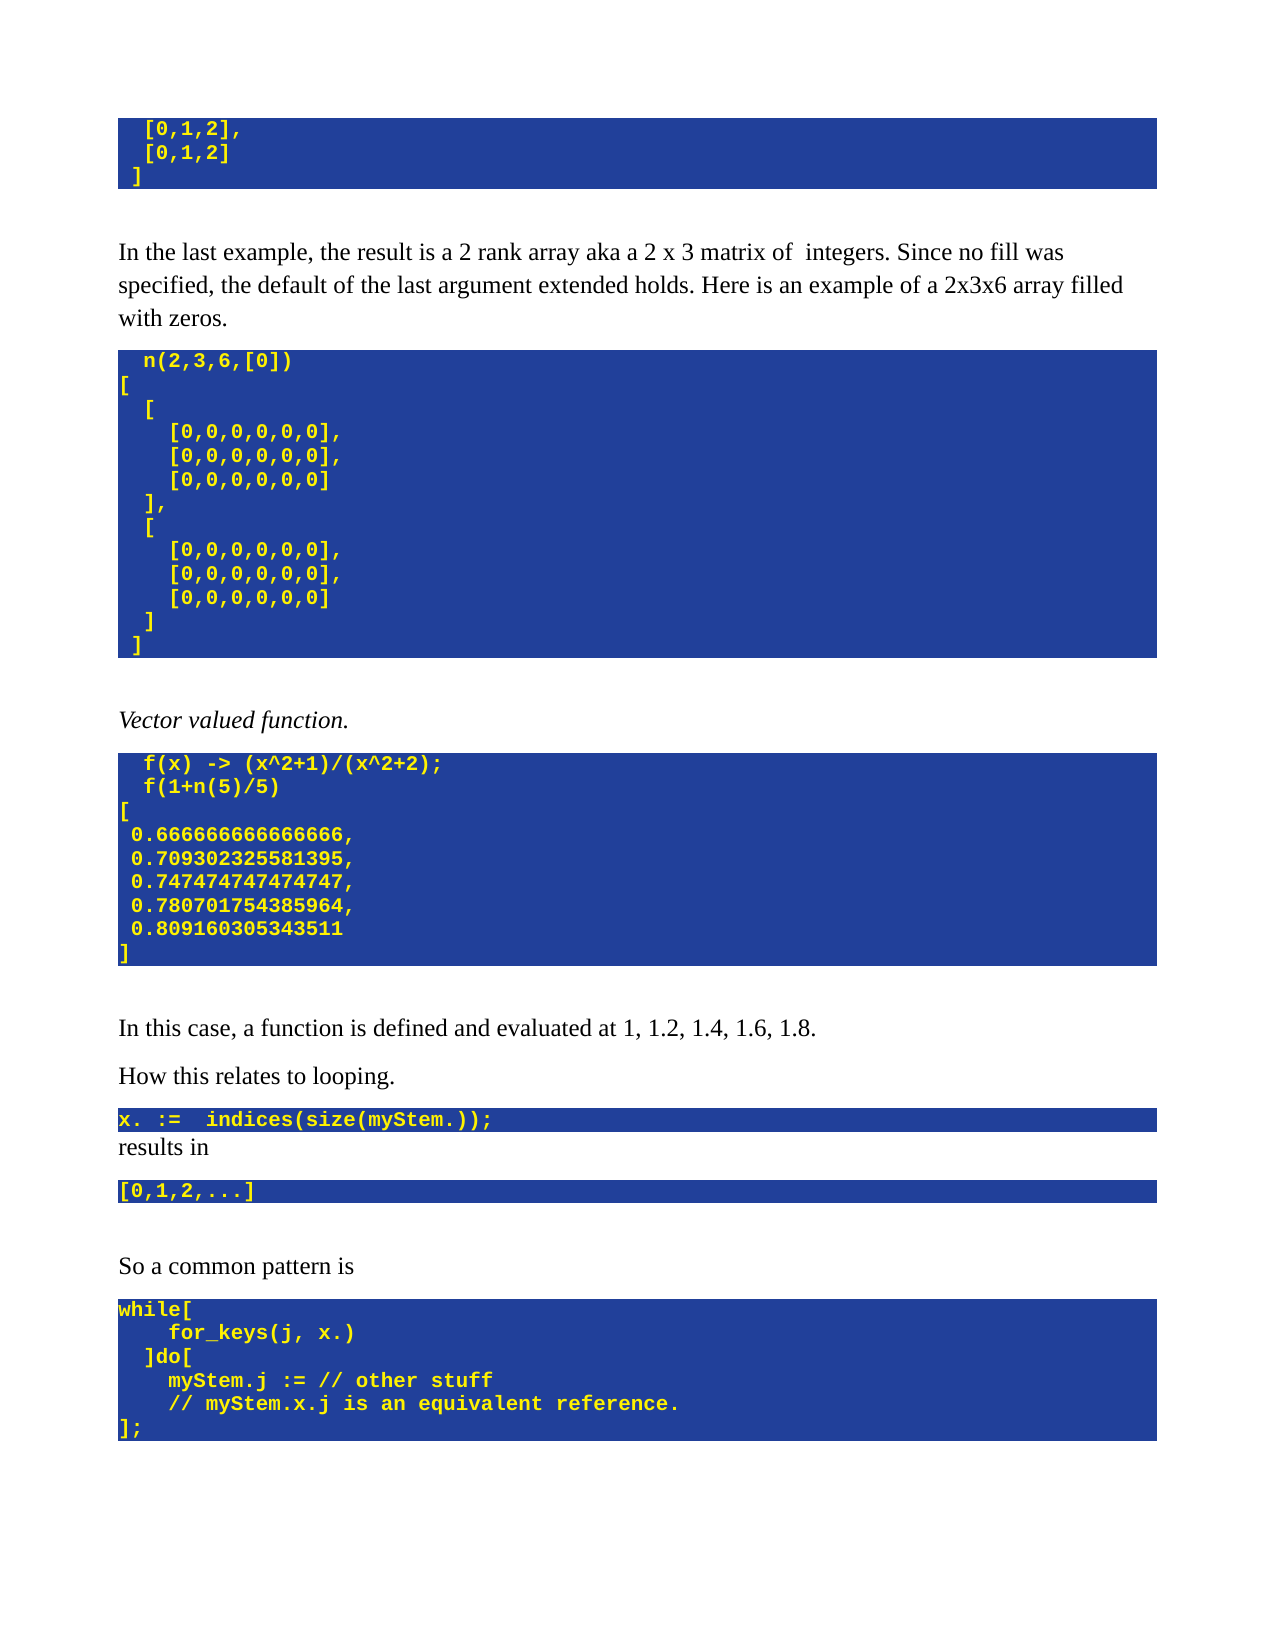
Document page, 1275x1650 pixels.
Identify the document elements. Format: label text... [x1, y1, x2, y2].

text 0.747474747474747, [118, 871, 1157, 895]
text [0,1,2,...] [118, 1180, 1157, 1203]
text myStem.j := // other stuff [118, 1369, 1157, 1393]
text In this case, a function is defined and evaluated at 1, 1.2, 1.4, 1.6, 1.8. [118, 1013, 1157, 1042]
text [ [118, 374, 1157, 398]
text ] [118, 942, 1157, 966]
text 0.780701754385964, [118, 895, 1157, 918]
text 0.666666666666666, [118, 824, 1157, 847]
text 0.809160305343511 [118, 918, 1157, 942]
text Vector valued function. [118, 705, 1157, 734]
text [ [118, 800, 1157, 824]
text [0,0,0,0,0,0], [118, 563, 1157, 587]
text 0.709302325581395, [118, 847, 1157, 871]
text [0,0,0,0,0,0], [118, 445, 1157, 468]
text [ [118, 398, 1157, 421]
text results in [118, 1132, 1157, 1161]
text // myStem.x.j is an equivalent reference. [118, 1393, 1157, 1417]
text ] [118, 634, 1157, 658]
text How this relates to looping. [118, 1061, 1157, 1090]
text f(x) -> (x^2+1)/(x^2+2); [118, 753, 1157, 777]
text ] [118, 165, 1157, 189]
text [0,1,2] [118, 142, 1157, 165]
text ]do[ [118, 1346, 1157, 1369]
text ] [118, 610, 1157, 634]
text for_keys(j, x.) [118, 1322, 1157, 1346]
text ], [118, 492, 1157, 516]
text x. := indices(size(myStem.)); [118, 1108, 1157, 1132]
text while[ [118, 1299, 1157, 1322]
text So a common pattern is [118, 1251, 1157, 1280]
text In the last example, the result is a 2 rank array aka a 2 x 3 matrix of integers. Since no fill was specified, the default of the last argument extended holds. Here is an example of a 2x3x6 array filled with zeros. [118, 237, 1157, 331]
text [0,1,2], [118, 118, 1157, 142]
text ]; [118, 1417, 1157, 1441]
text f(1+n(5)/5) [118, 777, 1157, 800]
text [0,0,0,0,0,0] [118, 468, 1157, 492]
text [0,0,0,0,0,0], [118, 421, 1157, 445]
text n(2,3,6,[0]) [118, 350, 1157, 374]
text [ [118, 516, 1157, 539]
text [0,0,0,0,0,0], [118, 539, 1157, 563]
text [0,0,0,0,0,0] [118, 587, 1157, 610]
